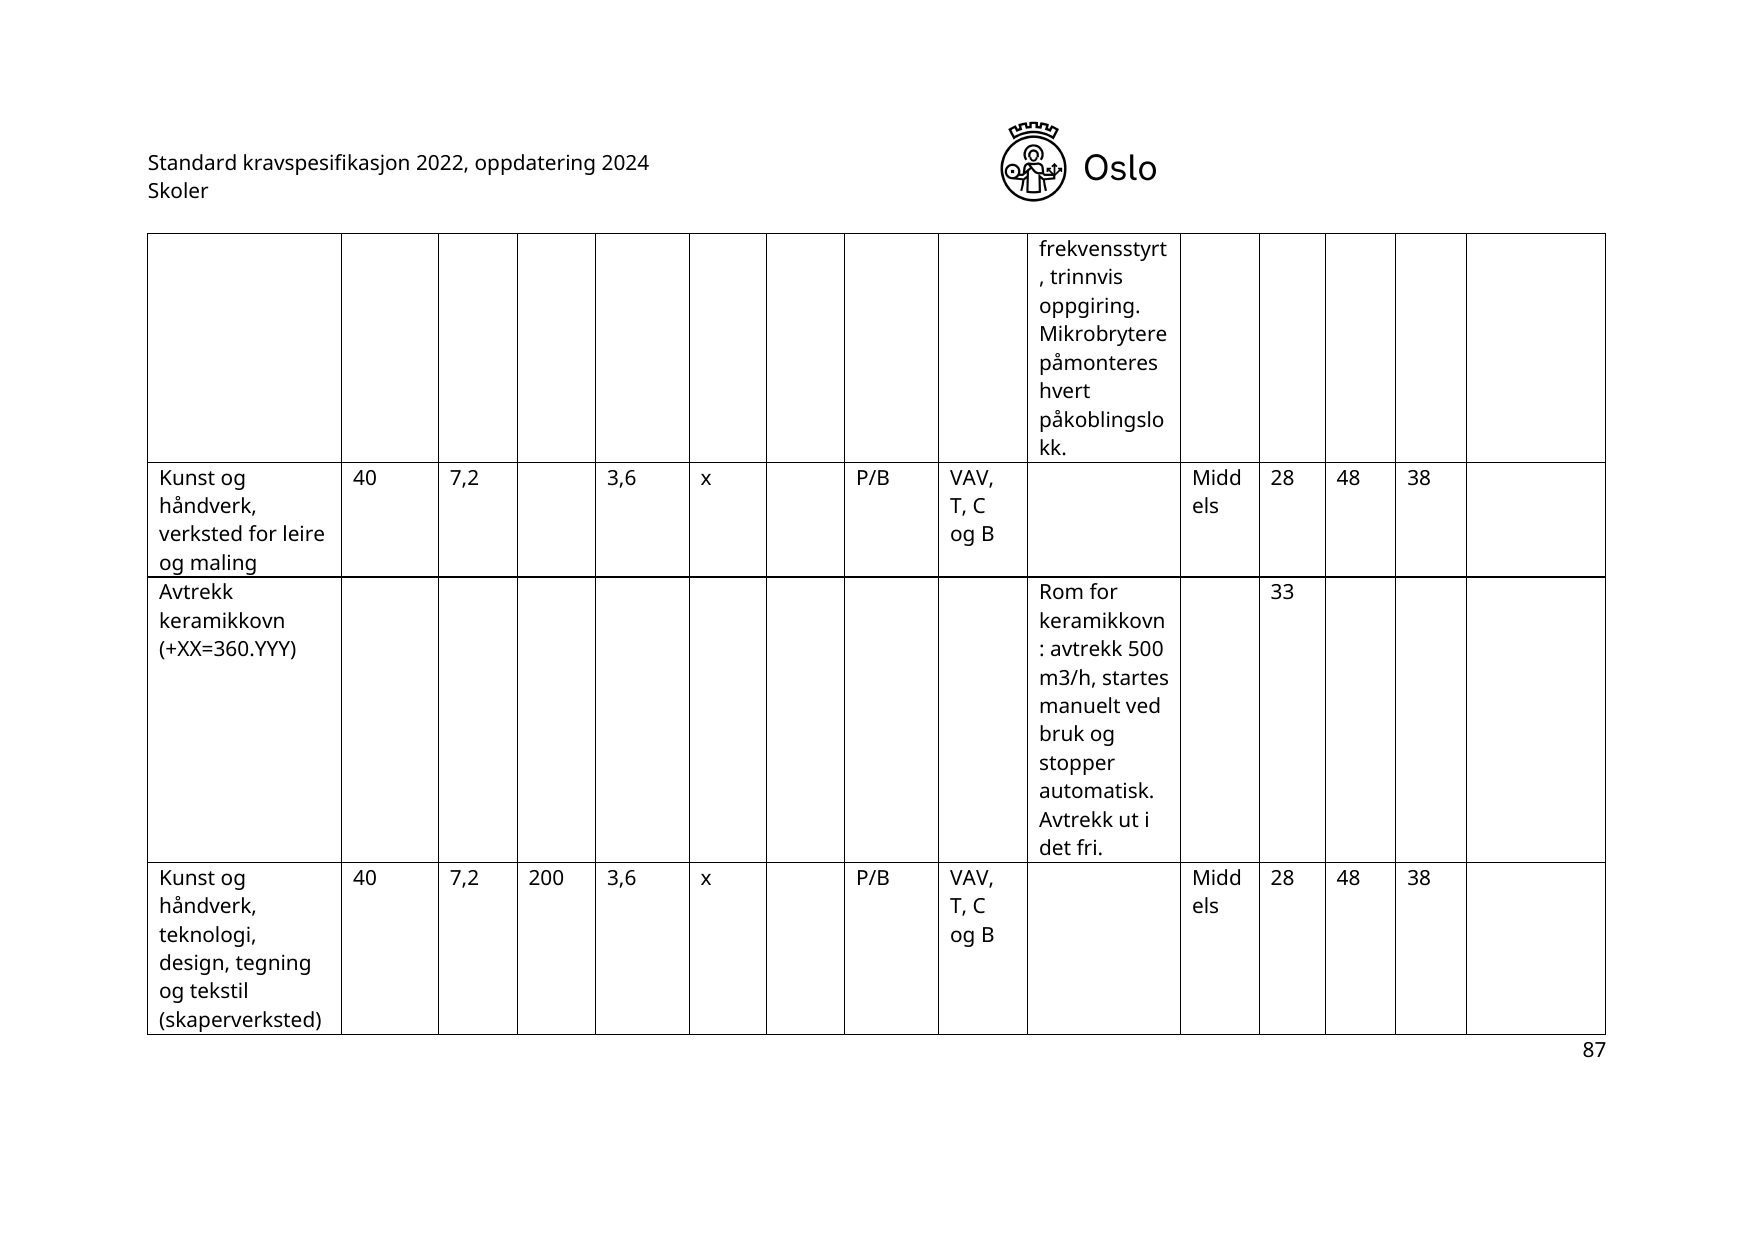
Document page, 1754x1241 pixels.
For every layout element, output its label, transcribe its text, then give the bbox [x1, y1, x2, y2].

table_cell [439, 578, 517, 862]
table_cell P/B [845, 863, 938, 1033]
table_cell [1326, 578, 1395, 862]
table_cell Kunst og håndverk, teknologi, design, tegning og tekstil (skaperverksted) [148, 863, 341, 1033]
table_cell frekvensstyrt, trinnvis oppgiring. Mikrobrytere påmonteres hvert påkoblingslokk. [1028, 234, 1180, 462]
table_cell [518, 463, 595, 576]
table_cell [342, 578, 438, 862]
table_cell 48 [1326, 463, 1395, 576]
table_cell [1396, 234, 1466, 462]
table_cell 3,6 [596, 863, 689, 1033]
table_cell Middels [1181, 863, 1259, 1033]
table_cell 38 [1396, 463, 1466, 576]
table_cell [1260, 234, 1325, 462]
table_cell [690, 234, 766, 462]
table_cell [845, 234, 938, 462]
table_cell VAV, T, C og B [939, 863, 1027, 1033]
table_cell [1181, 234, 1259, 462]
table_cell [1467, 863, 1605, 1033]
table_cell 200 [518, 863, 595, 1033]
table_cell [342, 234, 438, 462]
table_cell [1326, 234, 1395, 462]
table_cell 48 [1326, 863, 1395, 1033]
table_cell [518, 578, 595, 862]
table_cell 40 [342, 863, 438, 1033]
table_cell [845, 578, 938, 862]
table_cell [1396, 578, 1466, 862]
table_cell Kunst og håndverk, verksted for leire og maling [148, 463, 341, 576]
table_cell 3,6 [596, 463, 689, 576]
table_cell 38 [1396, 863, 1466, 1033]
table_cell [690, 578, 766, 862]
table_cell [596, 578, 689, 862]
table_cell 40 [342, 463, 438, 576]
table_cell [1467, 234, 1605, 462]
table_cell x [690, 463, 766, 576]
table_cell [767, 234, 844, 462]
table_cell P/B [845, 463, 938, 576]
table_cell Middels [1181, 463, 1259, 576]
table_cell 28 [1260, 863, 1325, 1033]
table_cell [1028, 863, 1180, 1033]
table_cell VAV, T, C og B [939, 463, 1027, 576]
table_cell [767, 463, 844, 576]
table_cell x [690, 863, 766, 1033]
table_cell 28 [1260, 463, 1325, 576]
table_cell [148, 234, 341, 462]
table_cell [767, 863, 844, 1033]
table_cell [1181, 578, 1259, 862]
table_cell [518, 234, 595, 462]
table_cell [767, 578, 844, 862]
table_cell Rom for keramikkovn: avtrekk 500 m3/h, startes manuelt ved bruk og stopper automatisk. Avtrekk ut i det fri. [1028, 578, 1180, 862]
table_cell 7,2 [439, 863, 517, 1033]
table_cell [439, 234, 517, 462]
table_cell [939, 578, 1027, 862]
table_cell [939, 234, 1027, 462]
table_cell 33 [1260, 578, 1325, 862]
table_cell [596, 234, 689, 462]
table_cell [1467, 578, 1605, 862]
table_cell 7,2 [439, 463, 517, 576]
table_cell [1467, 463, 1605, 576]
table_cell Avtrekk keramikkovn (+XX=360.YYY) [148, 578, 341, 862]
table_cell [1028, 463, 1180, 576]
